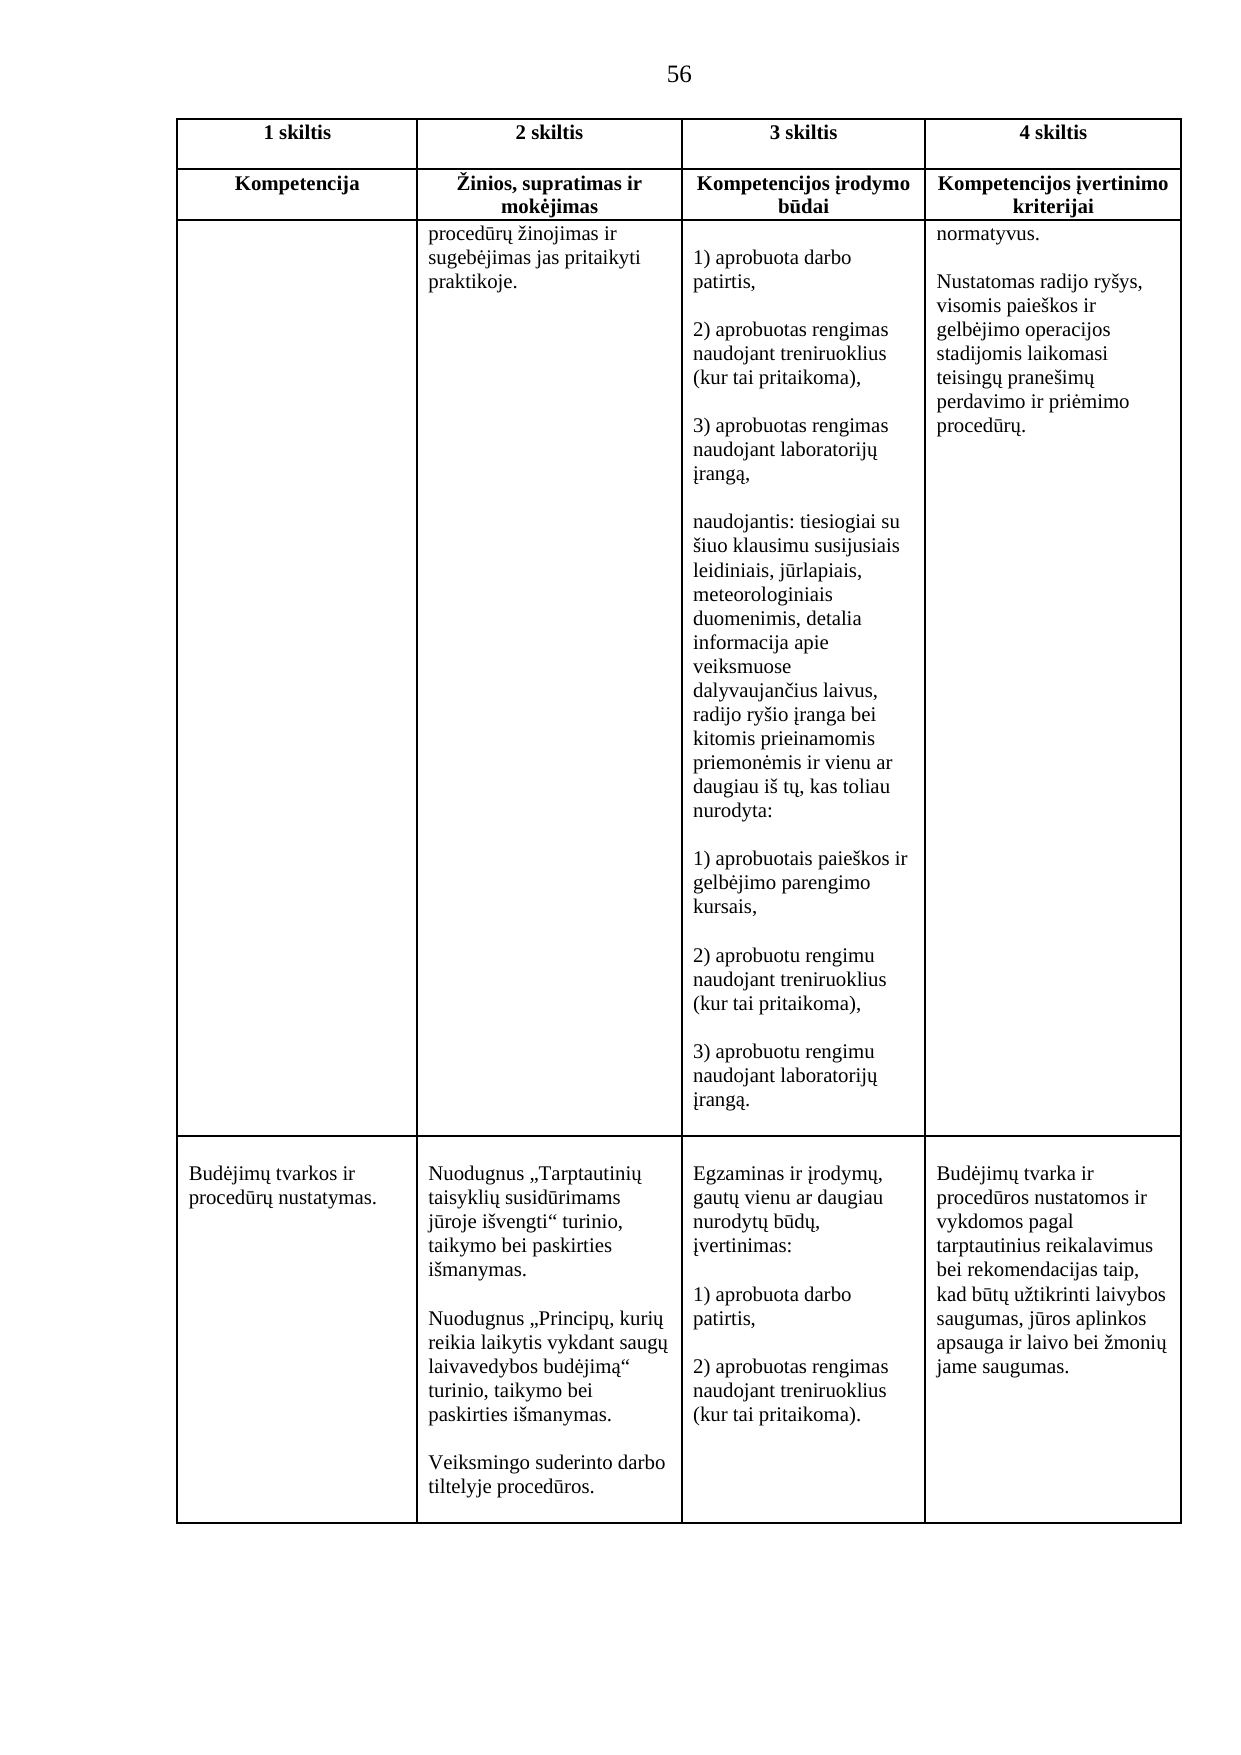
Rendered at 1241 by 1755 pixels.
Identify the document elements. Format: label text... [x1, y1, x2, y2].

table_cell Budėjimų tvarka ir procedūros nustatomos ir vykdomos pagal tarptautinius reikalavimus bei rekomendacijas taip, kad būtų užtikrinti laivybos saugumas, jūros aplinkos apsauga ir laivo bei žmonių jame saugumas. [926, 1137, 1180, 1522]
table_cell 1) aprobuota darbo patirtis, 2) aprobuotas rengimas naudojant treniruoklius (kur tai pritaikoma), 3) aprobuotas rengimas naudojant laboratorijų įrangą, naudojantis: tiesiogiai su šiuo klausimu susijusiais leidiniais, jūrlapiais, meteorologiniais duomenimis, detalia informacija apie veiksmuose dalyvaujančius laivus, radijo ryšio įranga bei kitomis prieinamomis priemonėmis ir vienu ar daugiau iš tų, kas toliau nurodyta: 1) aprobuotais paieškos ir gelbėjimo parengimo kursais, 2) aprobuotu rengimu naudojant treniruoklius (kur tai pritaikoma), 3) aprobuotu rengimu naudojant laboratorijų įrangą. [683, 221, 924, 1135]
table_cell Kompetencija [178, 170, 416, 218]
table_header 3 skiltis [683, 120, 924, 168]
table_cell Egzaminas ir įrodymų, gautų vienu ar daugiau nurodytų būdų, įvertinimas: 1) aprobuota darbo patirtis, 2) aprobuotas rengimas naudojant treniruoklius (kur tai pritaikoma). [683, 1137, 924, 1522]
table_cell [178, 221, 416, 1135]
table_cell Budėjimų tvarkos ir procedūrų nustatymas. [178, 1137, 416, 1522]
table_cell procedūrų žinojimas ir sugebėjimas jas pritaikyti praktikoje. [418, 221, 681, 1135]
table_header 1 skiltis [178, 120, 416, 168]
table_cell Žinios, supratimas ir mokėjimas [418, 170, 681, 218]
table_header 2 skiltis [418, 120, 681, 168]
table_cell Kompetencijos įvertinimo kriterijai [926, 170, 1180, 218]
table_header 4 skiltis [926, 120, 1180, 168]
table_cell Nuodugnus „Tarptautinių taisyklių susidūrimams jūroje išvengti“ turinio, taikymo bei paskirties išmanymas. Nuodugnus „Principų, kurių reikia laikytis vykdant saugų laivavedybos budėjimą“ turinio, taikymo bei paskirties išmanymas. Veiksmingo suderinto darbo tiltelyje procedūros. [418, 1137, 681, 1522]
table_cell Kompetencijos įrodymo būdai [683, 170, 924, 218]
table_cell normatyvus. Nustatomas radijo ryšys, visomis paieškos ir gelbėjimo operacijos stadijomis laikomasi teisingų pranešimų perdavimo ir priėmimo procedūrų. [926, 221, 1180, 1135]
